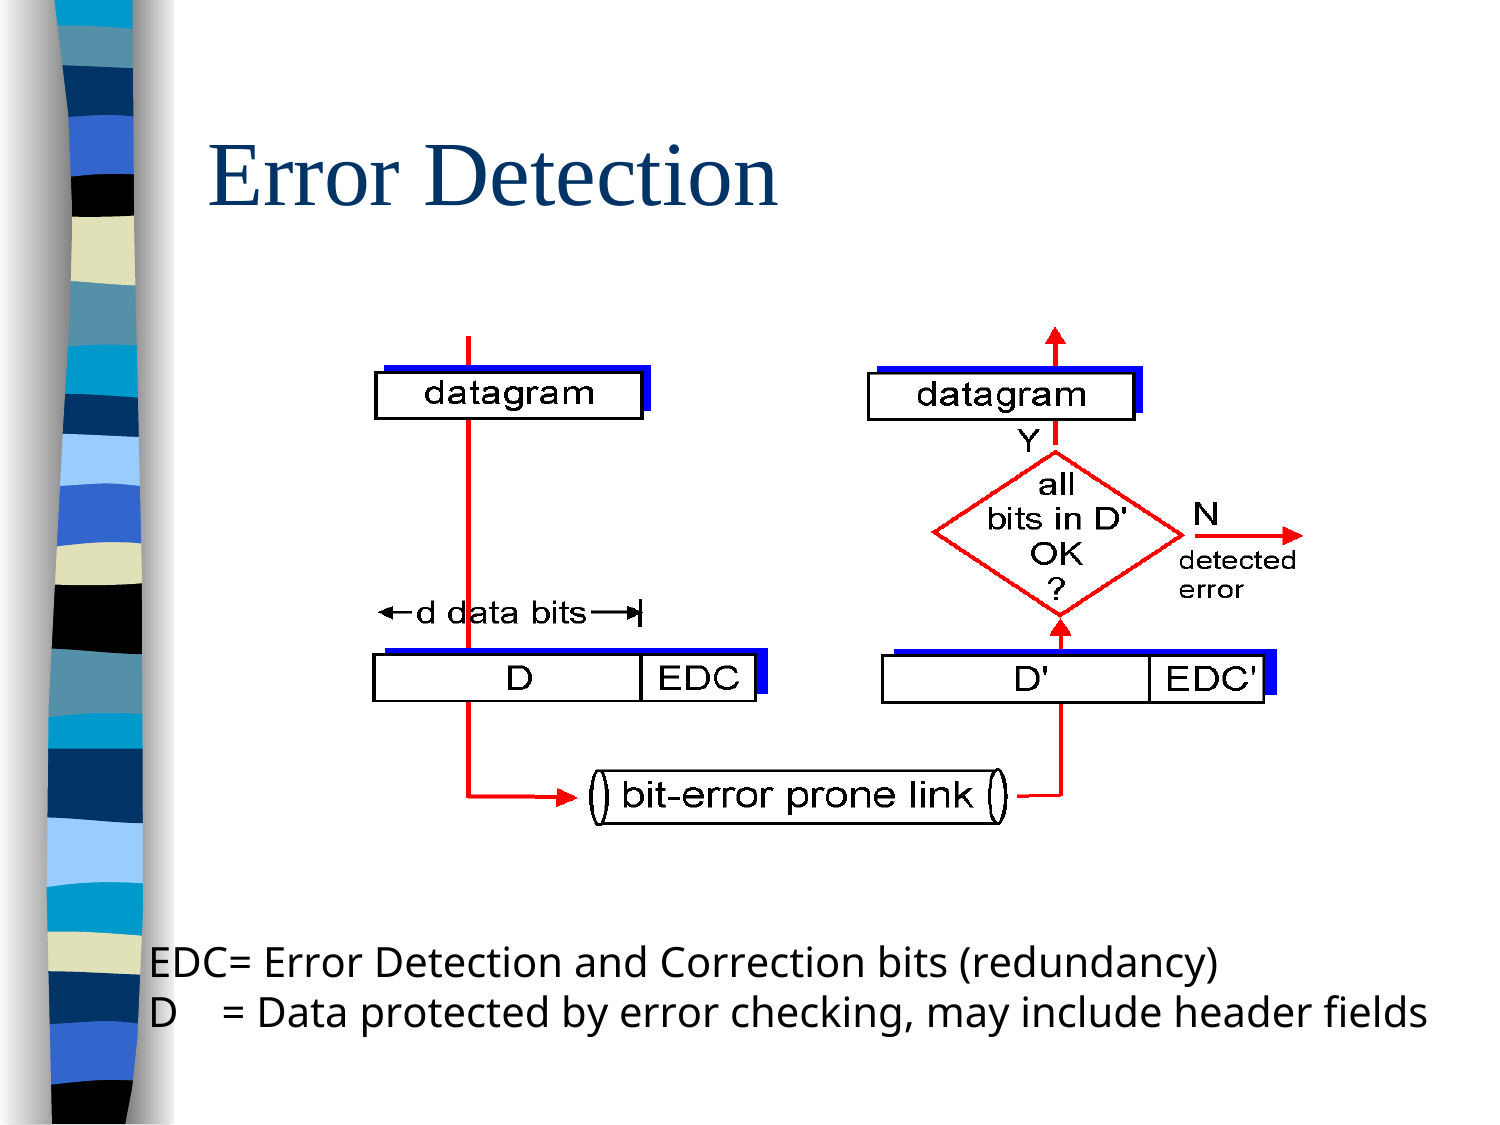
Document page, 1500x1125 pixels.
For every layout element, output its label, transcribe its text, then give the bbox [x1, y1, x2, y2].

picture [372, 326, 1303, 837]
text_box EDC= Error Detection and Correction bits (redundancy) D = Data protected by error checking, may include header fields [133, 928, 1500, 1045]
title Error Detection [192, 74, 1468, 263]
